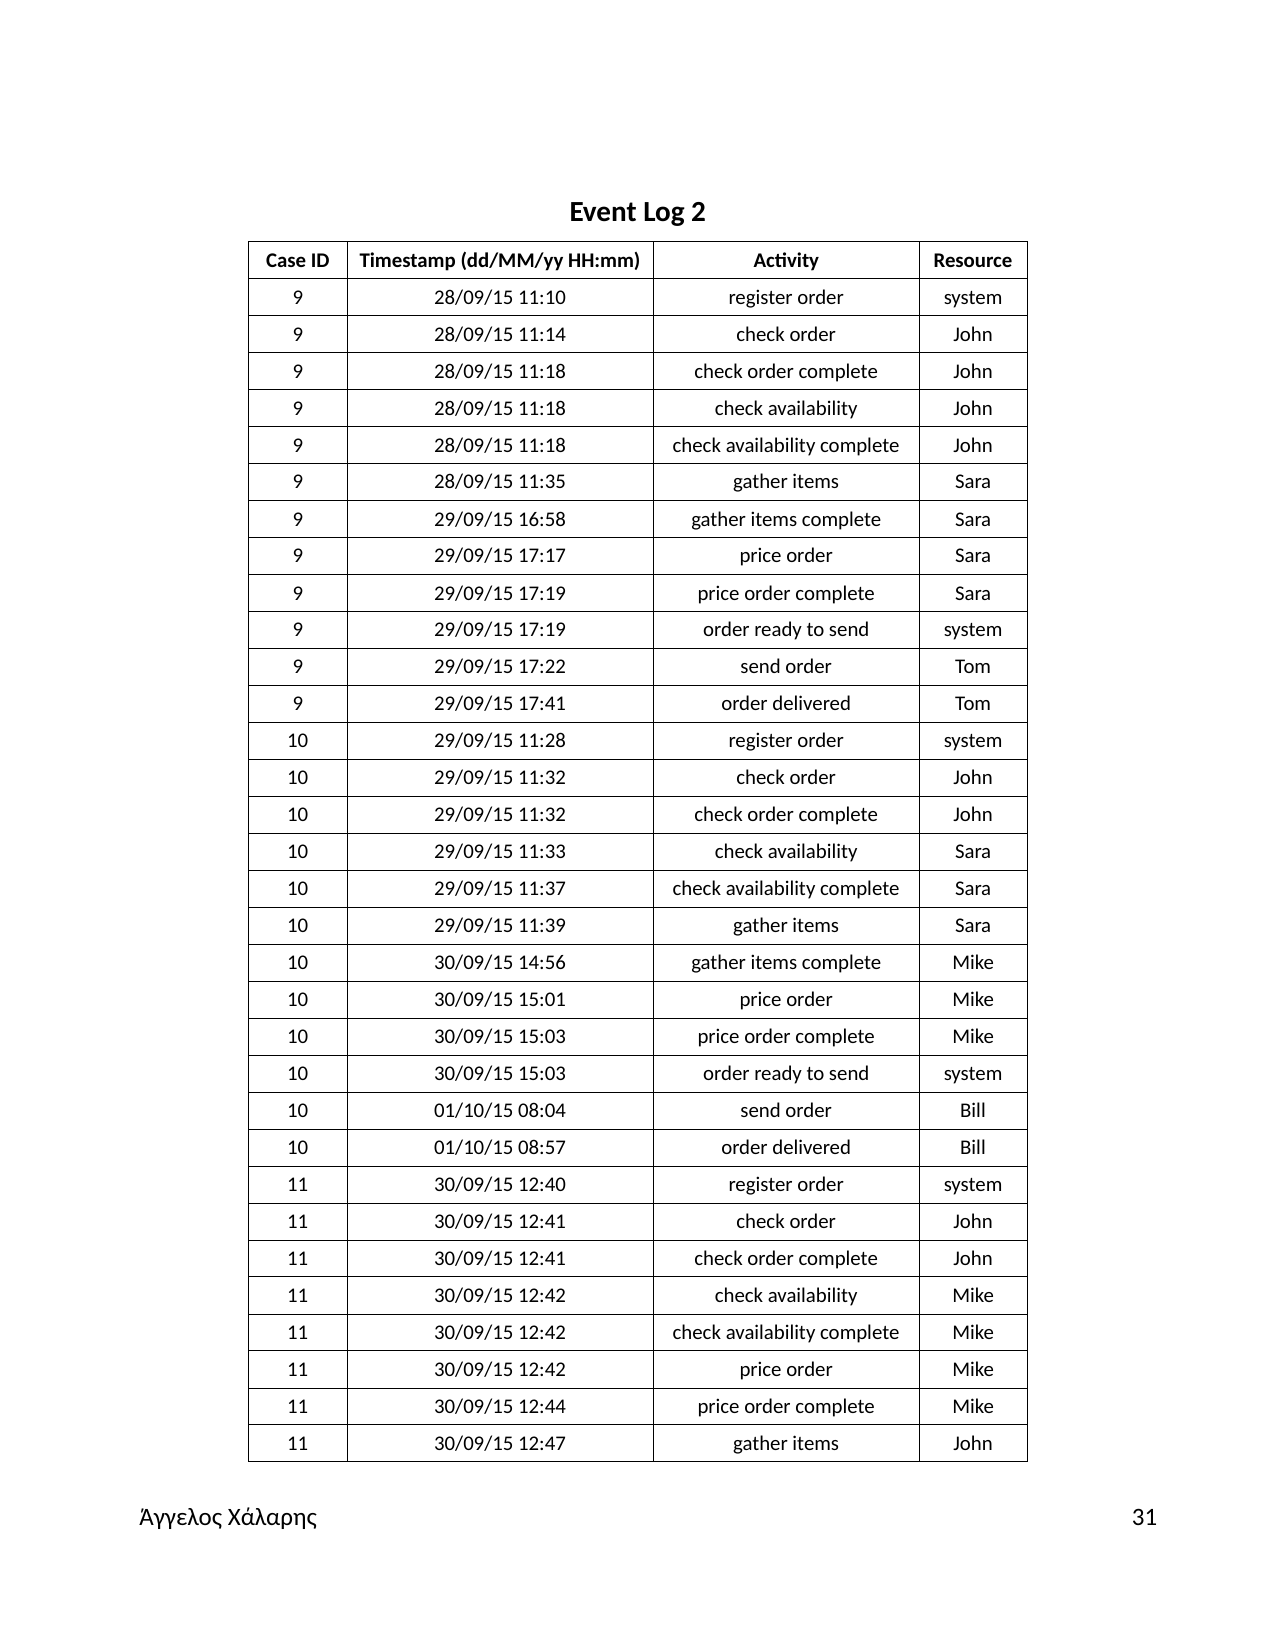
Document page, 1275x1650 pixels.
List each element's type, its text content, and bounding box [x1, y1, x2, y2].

table_cell John [920, 797, 1027, 833]
table_cell Mike [920, 1315, 1027, 1350]
table_cell check availability complete [654, 1315, 919, 1350]
table_cell Sara [920, 501, 1027, 537]
table_cell order ready to send [654, 612, 919, 648]
table_cell 10 [249, 1130, 347, 1166]
table_cell price order complete [654, 1019, 919, 1054]
table_cell 30/09/15 12:42 [348, 1315, 653, 1350]
table_cell check availability complete [654, 871, 919, 907]
table_cell 29/09/15 11:39 [348, 908, 653, 944]
table_cell Sara [920, 464, 1027, 500]
table_cell Mike [920, 1351, 1027, 1387]
table_cell 9 [249, 575, 347, 611]
table_cell check order [654, 760, 919, 796]
table_cell 11 [249, 1241, 347, 1276]
table_cell check availability [654, 1277, 919, 1313]
table_cell check order complete [654, 797, 919, 833]
table_cell system [920, 1167, 1027, 1202]
table_cell 9 [249, 353, 347, 389]
table_header Activity [654, 242, 919, 278]
table_cell Sara [920, 908, 1027, 944]
table_cell Tom [920, 686, 1027, 722]
table_header Timestamp (dd/MM/yy HH:mm) [348, 242, 653, 278]
table_cell Mike [920, 1277, 1027, 1313]
table_cell 11 [249, 1277, 347, 1313]
table_cell Sara [920, 575, 1027, 611]
table_cell 30/09/15 12:44 [348, 1389, 653, 1424]
table_cell 30/09/15 12:42 [348, 1351, 653, 1387]
table_cell 28/09/15 11:18 [348, 427, 653, 463]
table_cell 9 [249, 464, 347, 500]
table_cell price order complete [654, 575, 919, 611]
table_cell 11 [249, 1204, 347, 1239]
table_cell 30/09/15 12:47 [348, 1425, 653, 1461]
table_cell 11 [249, 1315, 347, 1350]
table_cell John [920, 1204, 1027, 1239]
table_cell 29/09/15 11:28 [348, 723, 653, 759]
table_cell 9 [249, 316, 347, 352]
table_header Resource [920, 242, 1027, 278]
table_cell 9 [249, 612, 347, 648]
table_cell price order [654, 538, 919, 574]
table_cell 29/09/15 17:22 [348, 649, 653, 685]
table_cell system [920, 279, 1027, 315]
table_cell 30/09/15 12:42 [348, 1277, 653, 1313]
table_cell register order [654, 1167, 919, 1202]
table_cell 29/09/15 17:19 [348, 612, 653, 648]
table_cell John [920, 1241, 1027, 1276]
table_cell gather items complete [654, 501, 919, 537]
table_cell price order complete [654, 1389, 919, 1424]
table_cell gather items [654, 908, 919, 944]
table_cell 29/09/15 11:33 [348, 834, 653, 870]
table_cell 10 [249, 1056, 347, 1092]
table_cell price order [654, 1351, 919, 1387]
table_cell check order [654, 316, 919, 352]
table_cell 10 [249, 908, 347, 944]
table_cell 28/09/15 11:14 [348, 316, 653, 352]
table_cell order delivered [654, 1130, 919, 1166]
table_cell 30/09/15 15:03 [348, 1019, 653, 1054]
table_cell 29/09/15 17:41 [348, 686, 653, 722]
table_cell Mike [920, 1019, 1027, 1054]
table_cell check order complete [654, 1241, 919, 1276]
table_cell John [920, 760, 1027, 796]
table_cell 10 [249, 834, 347, 870]
table_cell Bill [920, 1093, 1027, 1128]
table_cell 9 [249, 501, 347, 537]
table_cell 9 [249, 538, 347, 574]
table_cell 29/09/15 16:58 [348, 501, 653, 537]
table_cell 9 [249, 390, 347, 426]
table_cell order delivered [654, 686, 919, 722]
table_cell John [920, 427, 1027, 463]
table_cell Sara [920, 871, 1027, 907]
table_cell Sara [920, 538, 1027, 574]
table_cell 10 [249, 871, 347, 907]
table_cell 28/09/15 11:10 [348, 279, 653, 315]
table_cell check availability [654, 834, 919, 870]
subtitle Event Log 2 [118, 193, 1157, 228]
table_cell Sara [920, 834, 1027, 870]
table_cell John [920, 390, 1027, 426]
table_cell 10 [249, 982, 347, 1018]
table_cell gather items [654, 464, 919, 500]
table_cell 28/09/15 11:18 [348, 390, 653, 426]
table_cell Bill [920, 1130, 1027, 1166]
table_cell gather items [654, 1425, 919, 1461]
table_cell 10 [249, 1093, 347, 1128]
table_cell 01/10/15 08:57 [348, 1130, 653, 1166]
table_cell system [920, 723, 1027, 759]
table_cell 9 [249, 686, 347, 722]
table_cell 28/09/15 11:18 [348, 353, 653, 389]
table_cell register order [654, 279, 919, 315]
table_cell 10 [249, 723, 347, 759]
table_cell 30/09/15 12:40 [348, 1167, 653, 1202]
table_cell check availability complete [654, 427, 919, 463]
table_cell 29/09/15 17:17 [348, 538, 653, 574]
table_header Case ID [249, 242, 347, 278]
table_cell check order complete [654, 353, 919, 389]
table_cell 30/09/15 12:41 [348, 1204, 653, 1239]
table_cell Mike [920, 1389, 1027, 1424]
table_cell 30/09/15 15:01 [348, 982, 653, 1018]
table_cell John [920, 353, 1027, 389]
table_cell Mike [920, 982, 1027, 1018]
table_cell 01/10/15 08:04 [348, 1093, 653, 1128]
table_cell 10 [249, 797, 347, 833]
table_cell price order [654, 982, 919, 1018]
table_cell 30/09/15 14:56 [348, 945, 653, 981]
table_cell 30/09/15 15:03 [348, 1056, 653, 1092]
table_cell 9 [249, 279, 347, 315]
table_cell Tom [920, 649, 1027, 685]
table_cell system [920, 612, 1027, 648]
table_cell 11 [249, 1425, 347, 1461]
table_cell system [920, 1056, 1027, 1092]
table_cell order ready to send [654, 1056, 919, 1092]
table_cell 9 [249, 427, 347, 463]
table_cell gather items complete [654, 945, 919, 981]
table_cell 29/09/15 11:32 [348, 760, 653, 796]
table_cell 30/09/15 12:41 [348, 1241, 653, 1276]
table_cell 11 [249, 1167, 347, 1202]
table_cell check availability [654, 390, 919, 426]
table_cell 11 [249, 1351, 347, 1387]
table_cell 10 [249, 1019, 347, 1054]
table_cell send order [654, 649, 919, 685]
table_cell John [920, 1425, 1027, 1461]
table_cell 28/09/15 11:35 [348, 464, 653, 500]
table_cell John [920, 316, 1027, 352]
table_cell 10 [249, 760, 347, 796]
table_cell 29/09/15 11:32 [348, 797, 653, 833]
table_cell Mike [920, 945, 1027, 981]
table_cell 9 [249, 649, 347, 685]
table_cell 29/09/15 11:37 [348, 871, 653, 907]
table_cell 29/09/15 17:19 [348, 575, 653, 611]
table_cell 11 [249, 1389, 347, 1424]
table_cell send order [654, 1093, 919, 1128]
table_cell 10 [249, 945, 347, 981]
table_cell check order [654, 1204, 919, 1239]
table_cell register order [654, 723, 919, 759]
